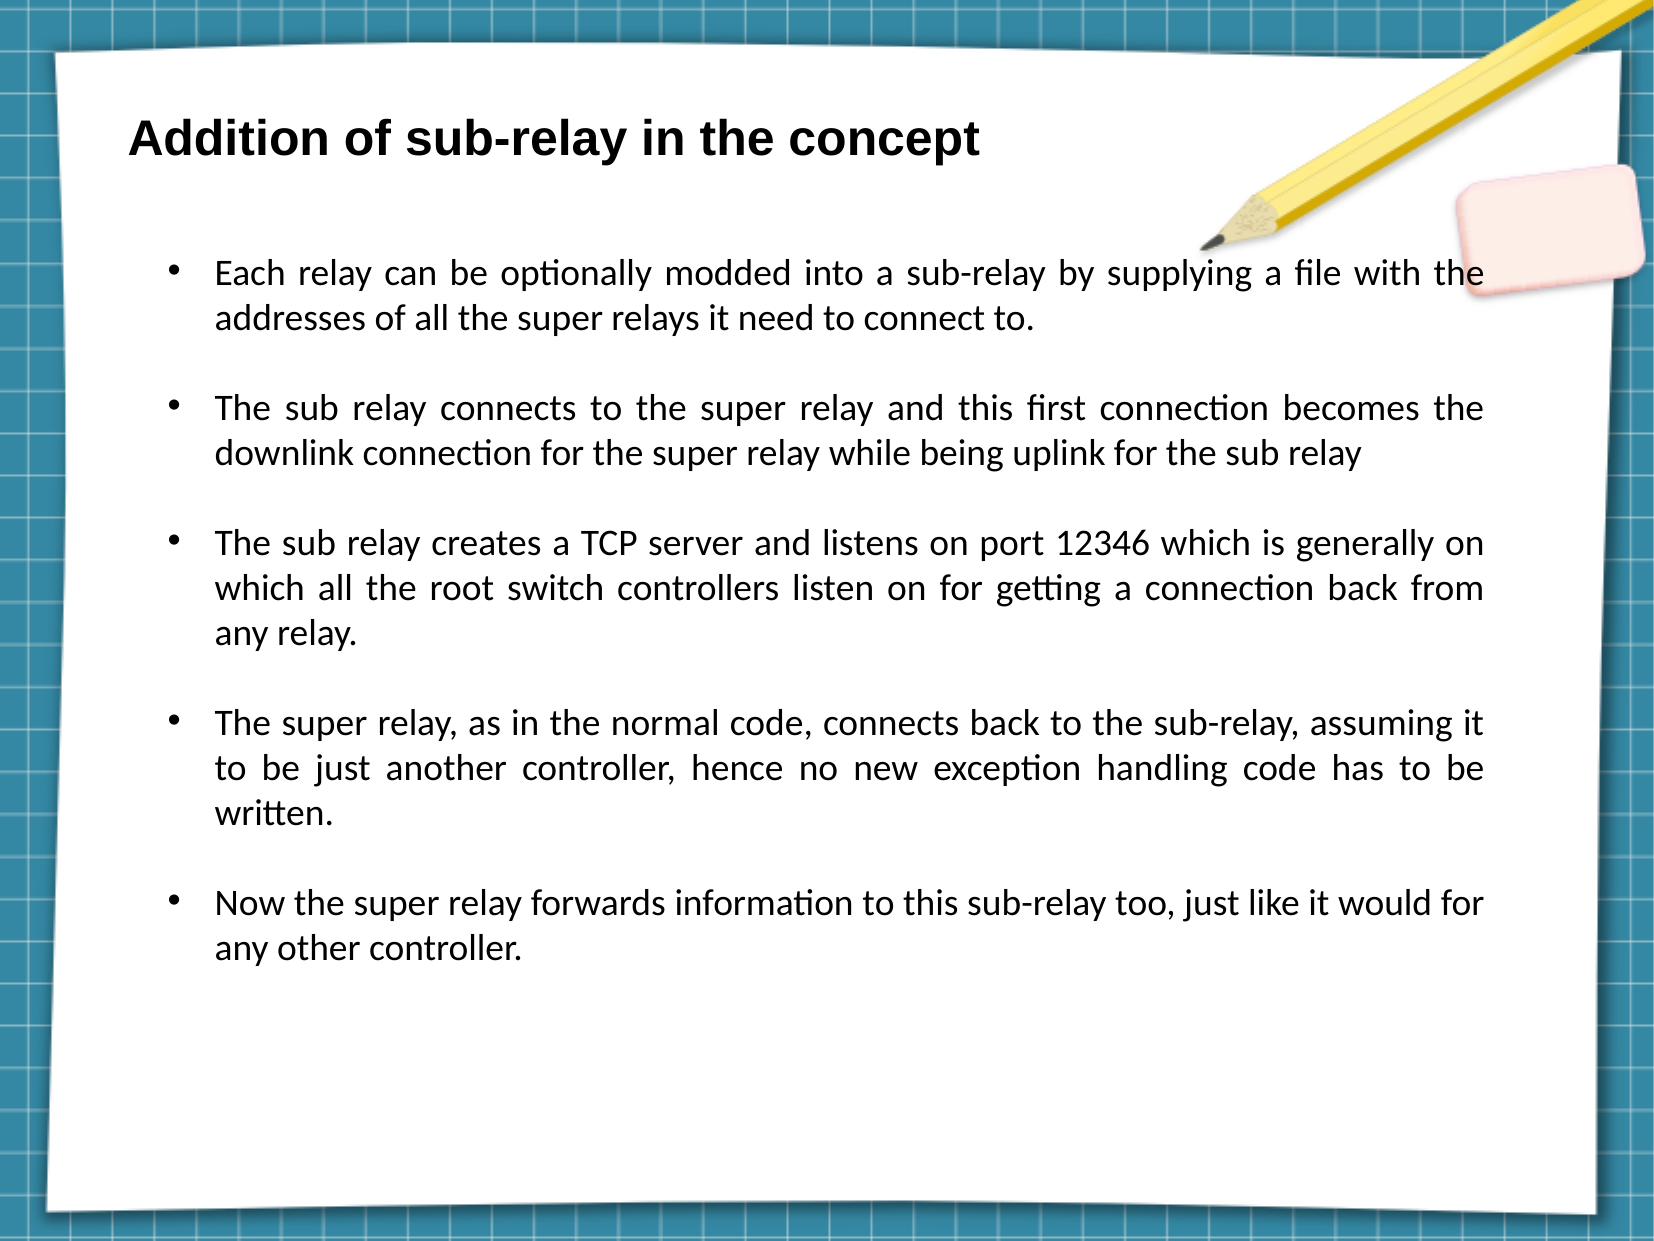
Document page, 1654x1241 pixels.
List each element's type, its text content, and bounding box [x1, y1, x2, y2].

text_box Each relay can be optionally modded into a sub-relay by supplying a file with the addresses of all the super relays it need to connect to. The sub relay connects to the super relay and this first connection becomes the downlink connection for the super relay while being uplink for the sub relay The sub relay creates a TCP server and listens on port 12346 which is generally on which all the root switch controllers listen on for getting a connection back from any relay. The super relay, as in the normal code, connects back to the sub-relay, assuming it to be just another controller, hence no new exception handling code has to be written. Now the super relay forwards information to this sub-relay too, just like it would for any other controller. [152, 239, 1501, 1073]
picture [0, 0, 1654, 1241]
text_box Addition of sub-relay in the concept [112, 98, 1174, 174]
